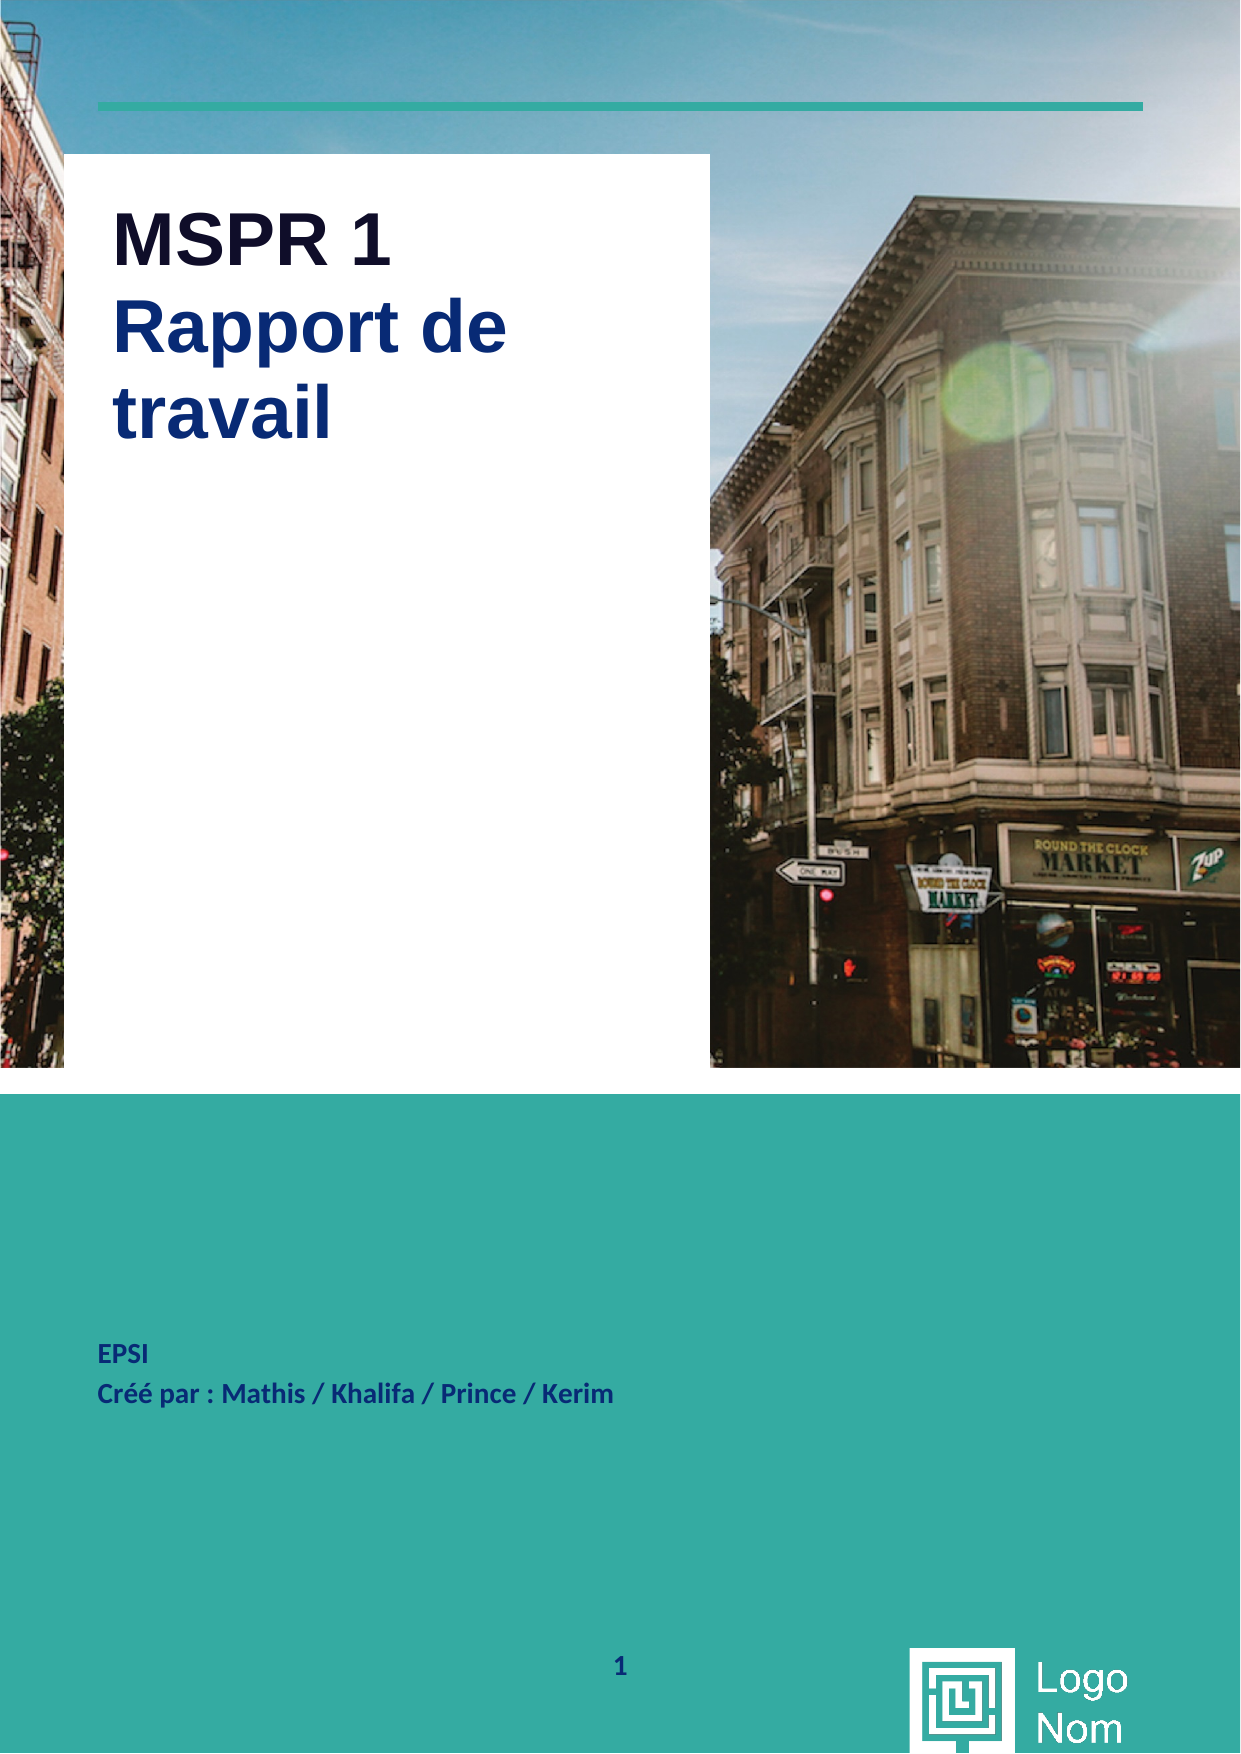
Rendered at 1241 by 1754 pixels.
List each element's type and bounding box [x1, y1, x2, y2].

table_header [98, 188, 676, 488]
